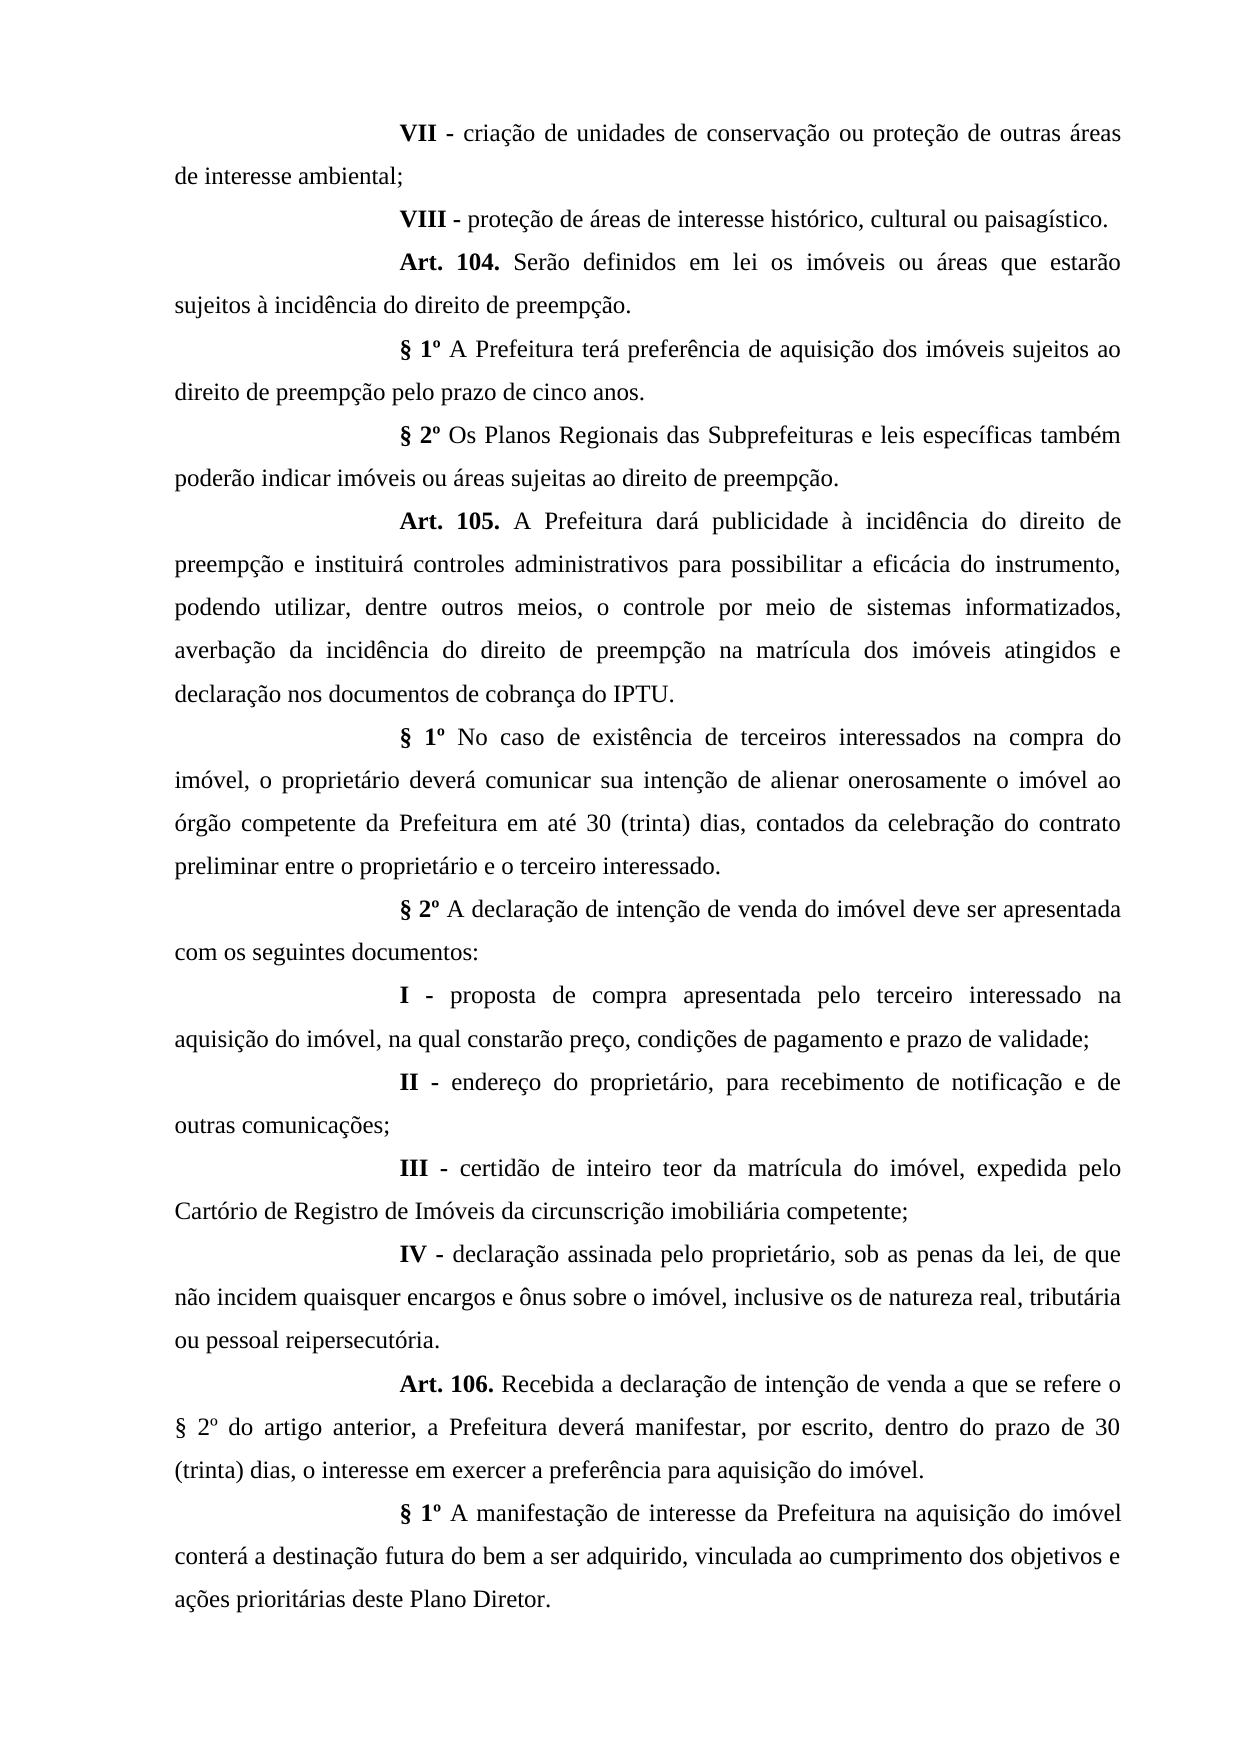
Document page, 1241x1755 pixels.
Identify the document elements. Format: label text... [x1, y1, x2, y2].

text VIII - proteção de áreas de interesse histórico, cultural ou paisagístico. [174, 204, 1122, 233]
text IV - declaração assinada pelo proprietário, sob as penas da lei, de que não incidem quaisquer encargos e ônus sobre o imóvel, inclusive os de natureza real, tributária ou pessoal reipersecutória. [174, 1239, 1122, 1354]
text § 1º A manifestação de interesse da Prefeitura na aquisição do imóvel conterá a destinação futura do bem a ser adquirido, vinculada ao cumprimento dos objetivos e ações prioritárias deste Plano Diretor. [174, 1498, 1122, 1613]
text II - endereço do proprietário, para recebimento de notificação e de outras comunicações; [174, 1067, 1122, 1139]
text § 2º Os Planos Regionais das Subprefeituras e leis específicas também poderão indicar imóveis ou áreas sujeitas ao direito de preempção. [174, 420, 1122, 492]
text § 2º A declaração de intenção de venda do imóvel deve ser apresentada com os seguintes documentos: [174, 894, 1122, 966]
text Art. 104. Serão definidos em lei os imóveis ou áreas que estarão sujeitos à incidência do direito de preempção. [174, 247, 1122, 319]
text § 1º No caso de existência de terceiros interessados na compra do imóvel, o proprietário deverá comunicar sua intenção de alienar onerosamente o imóvel ao órgão competente da Prefeitura em até 30 (trinta) dias, contados da celebração do contrato preliminar entre o proprietário e o terceiro interessado. [174, 722, 1122, 880]
text § 1º A Prefeitura terá preferência de aquisição dos imóveis sujeitos ao direito de preempção pelo prazo de cinco anos. [174, 334, 1122, 406]
text VII - criação de unidades de conservação ou proteção de outras áreas de interesse ambiental; [174, 118, 1122, 190]
text Art. 106. Recebida a declaração de intenção de venda a que se refere o § 2º do artigo anterior, a Prefeitura deverá manifestar, por escrito, dentro do prazo de 30 (trinta) dias, o interesse em exercer a preferência para aquisição do imóvel. [174, 1369, 1122, 1484]
text III - certidão de inteiro teor da matrícula do imóvel, expedida pelo Cartório de Registro de Imóveis da circunscrição imobiliária competente; [174, 1153, 1122, 1225]
text Art. 105. A Prefeitura dará publicidade à incidência do direito de preempção e instituirá controles administrativos para possibilitar a eficácia do instrumento, podendo utilizar, dentre outros meios, o controle por meio de sistemas informatizados, averbação da incidência do direito de preempção na matrícula dos imóveis atingidos e declaração nos documentos de cobrança do IPTU. [174, 506, 1122, 707]
text I - proposta de compra apresentada pelo terceiro interessado na aquisição do imóvel, na qual constarão preço, condições de pagamento e prazo de validade; [174, 981, 1122, 1052]
